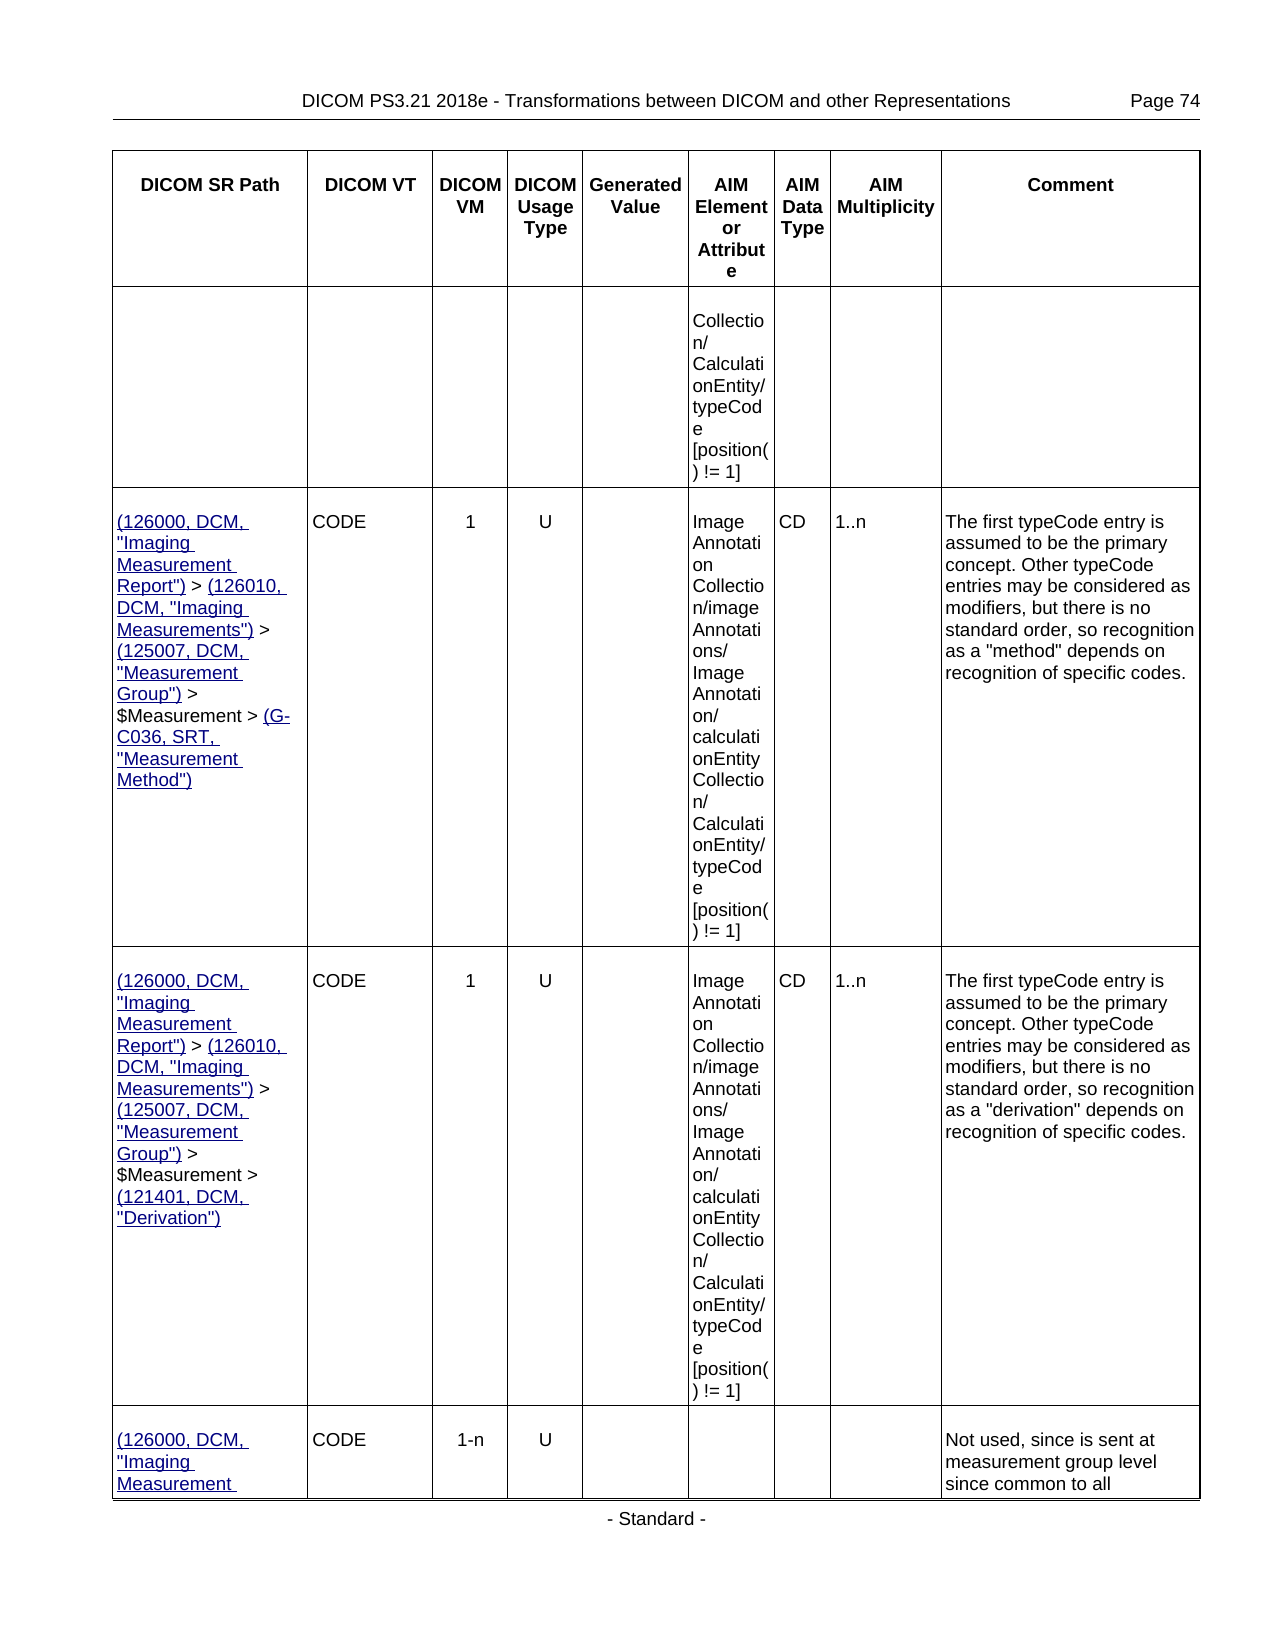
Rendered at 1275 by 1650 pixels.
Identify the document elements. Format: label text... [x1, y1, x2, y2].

table_cell 1 [433, 488, 507, 946]
table_cell CD [775, 488, 830, 946]
table_cell 1-n [433, 1406, 507, 1498]
table_header AIM Data Type [775, 151, 830, 286]
table_cell (126000, DCM, "Imaging Measurement [113, 1406, 307, 1498]
table_cell [831, 287, 941, 487]
table_cell Collection/​CalculationEntity/​typeCode​[position() != 1] [689, 287, 774, 487]
table_cell [583, 1406, 688, 1498]
table_header Comment [942, 151, 1199, 286]
table_header Generated Value [583, 151, 688, 286]
table_header DICOM SR Path [113, 151, 307, 286]
table_cell The first typeCode entry is assumed to be the primary concept. Other typeCode entries may be considered as modifiers, but there is no standard order, so recognition as a "derivation" depends on recognition of specific codes. [942, 947, 1199, 1405]
table_cell (126000, DCM, "Imaging Measurement Report") > (126010, DCM, "Imaging Measurements") > (125007, DCM, "Measurement Group") > $Measurement > (121401, DCM, "Derivation") [113, 947, 307, 1405]
table_cell CODE [308, 1406, 432, 1498]
table_cell CODE [308, 947, 432, 1405]
table_cell [583, 287, 688, 487]
table_cell U [508, 1406, 582, 1498]
table_cell CODE [308, 488, 432, 946]
table_cell [583, 488, 688, 946]
table_header DICOM Usage Type [508, 151, 582, 286]
table_cell 1..n [831, 488, 941, 946]
table_cell Not used, since is sent at measurement group level since common to all [942, 1406, 1199, 1498]
table_cell [689, 1406, 774, 1498]
table_cell The first typeCode entry is assumed to be the primary concept. Other typeCode entries may be considered as modifiers, but there is no standard order, so recognition as a "method" depends on recognition of specific codes. [942, 488, 1199, 946]
table_cell [583, 947, 688, 1405]
table_cell [775, 1406, 830, 1498]
table_cell (126000, DCM, "Imaging Measurement Report") > (126010, DCM, "Imaging Measurements") > (125007, DCM, "Measurement Group") > $Measurement > (G-C036, SRT, "Measurement Method") [113, 488, 307, 946]
table_header DICOM VM [433, 151, 507, 286]
table_cell [508, 287, 582, 487]
table_header AIM Element or Attribute [689, 151, 774, 286]
table_cell Image​Annotation​​Collection/​image​Annotations/​Image​Annotation/​calculation​Entity​Collection/​CalculationEntity/​typeCode​[position() != 1] [689, 488, 774, 946]
table_cell [831, 1406, 941, 1498]
table_cell [775, 287, 830, 487]
table_header DICOM VT [308, 151, 432, 286]
table_cell [308, 287, 432, 487]
table_cell 1..n [831, 947, 941, 1405]
table_cell [113, 287, 307, 487]
table_cell U [508, 947, 582, 1405]
table_cell [433, 287, 507, 487]
table_cell U [508, 488, 582, 946]
table_cell CD [775, 947, 830, 1405]
table_cell Image​Annotation​​Collection/​image​Annotations/​Image​Annotation/​calculation​Entity​Collection/​CalculationEntity/​typeCode​[position() != 1] [689, 947, 774, 1405]
table_cell [942, 287, 1199, 487]
table_header AIM Multiplicity [831, 151, 941, 286]
table_cell 1 [433, 947, 507, 1405]
